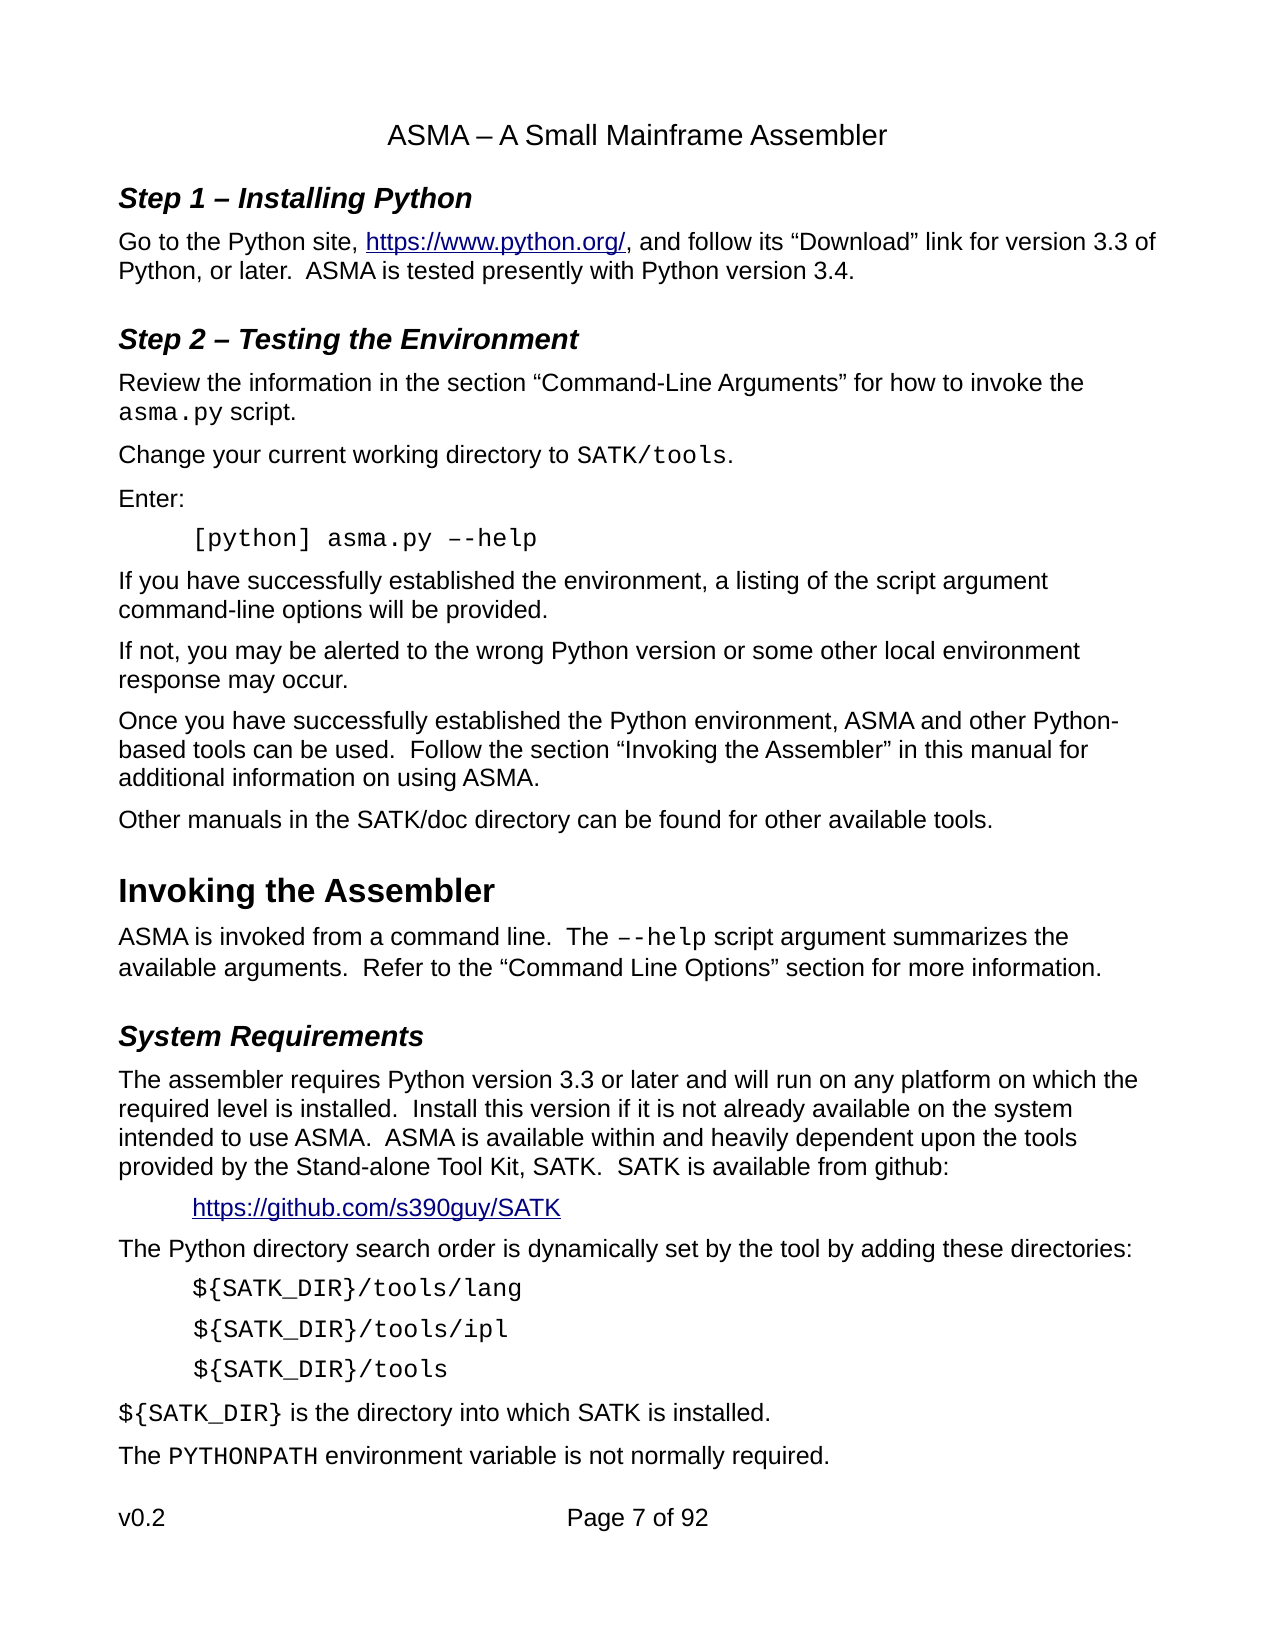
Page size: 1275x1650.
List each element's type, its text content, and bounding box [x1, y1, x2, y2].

subtitle Step 2 – Testing the Environment [118, 322, 1157, 356]
text The assembler requires Python version 3.3 or later and will run on any platform on which the required level is installed. Install this version if it is not already available on the system intended to use ASMA. ASMA is available within and heavily dependent upon the tools provided by the Stand-alone Tool Kit, SATK. SATK is available from github: [118, 1065, 1157, 1180]
text Once you have successfully established the Python environment, ASMA and other Python-based tools can be used. Follow the section “Invoking the Assembler” in this manual for additional information on using ASMA. [118, 706, 1157, 792]
text [python] asma.py –-help [192, 525, 1157, 553]
text ASMA is invoked from a command line. The –-help script argument summarizes the available arguments. Refer to the “Command Line Options” section for more information. [118, 922, 1157, 982]
text Go to the Python site, https://www.python.org/, and follow its “Download” link for version 3.3 of Python, or later. ASMA is tested presently with Python version 3.4. [118, 227, 1157, 285]
text If not, you may be alerted to the wrong Python version or some other local environment response may occur. [118, 636, 1157, 693]
text If you have successfully established the environment, a listing of the script argument command-line options will be provided. [118, 566, 1157, 623]
text https://github.com/s390guy/SATK [192, 1193, 1157, 1222]
subtitle Invoking the Assembler [118, 871, 1157, 909]
text ${SATK_DIR} is the directory into which SATK is installed. [118, 1398, 1157, 1429]
text ${SATK_DIR}/tools/lang [192, 1275, 1157, 1304]
text ${SATK_DIR}/tools [118, 1357, 1157, 1385]
text The PYTHONPATH environment variable is not normally required. [118, 1441, 1157, 1472]
subtitle System Requirements [118, 1019, 1157, 1053]
text Change your current working directory to SATK/tools. [118, 440, 1157, 471]
text Other manuals in the SATK/doc directory can be found for other available tools. [118, 805, 1157, 833]
text ${SATK_DIR}/tools/ipl [118, 1316, 1157, 1344]
subtitle Step 1 – Installing Python [118, 181, 1157, 215]
text Review the information in the section “Command-Line Arguments” for how to invoke the asma.py script. [118, 368, 1157, 428]
text The Python directory search order is dynamically set by the tool by adding these directories: [118, 1234, 1157, 1263]
text Enter: [118, 484, 1157, 513]
